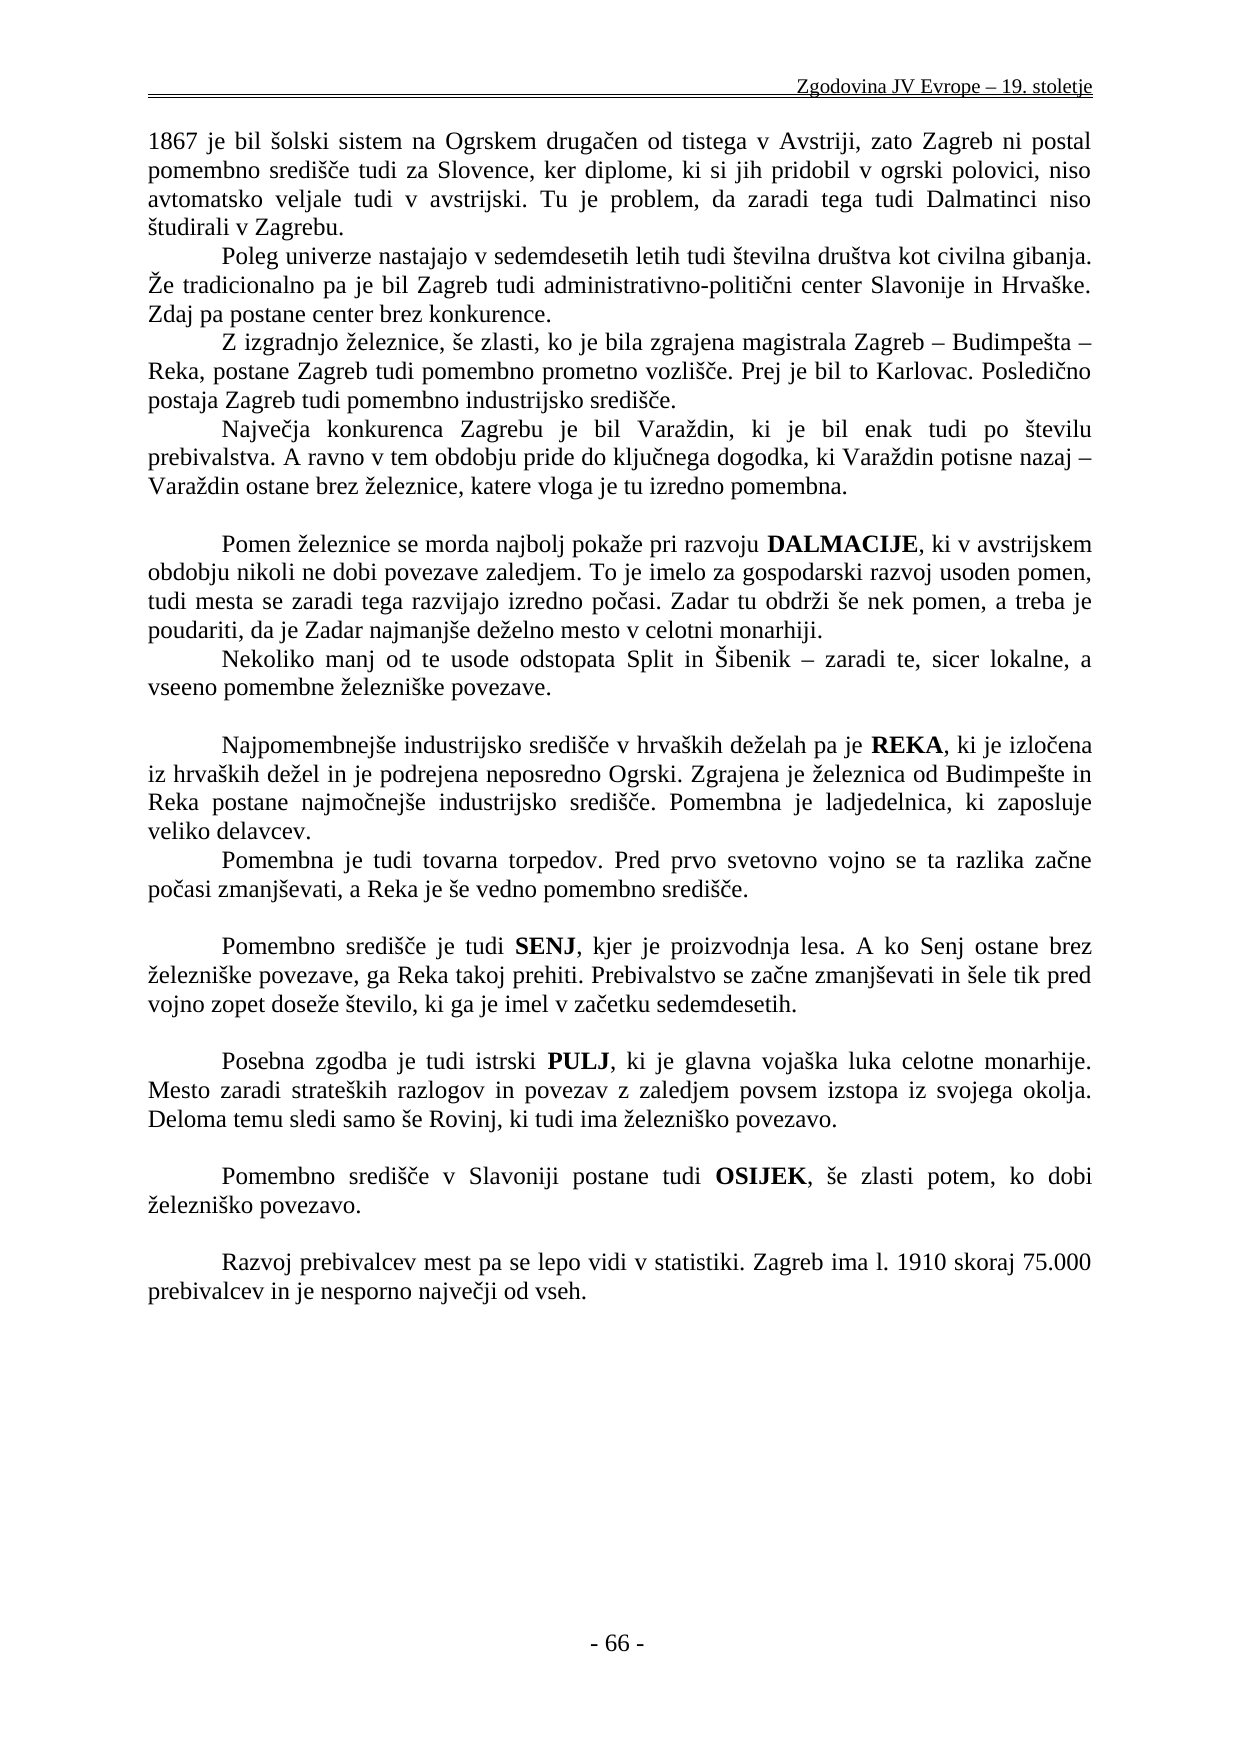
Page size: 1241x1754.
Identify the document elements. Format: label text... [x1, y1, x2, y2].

text Poleg univerze nastajajo v sedemdesetih letih tudi številna društva kot civilna gibanja. Že tradicionalno pa je bil Zagreb tudi administrativno-politični center Slavonije in Hrvaške. Zdaj pa postane center brez konkurence. [148, 241, 1093, 327]
text Pomembno središče v Slavoniji postane tudi OSIJEK, še zlasti potem, ko dobi železniško povezavo. [148, 1161, 1093, 1219]
text 1867 je bil šolski sistem na Ogrskem drugačen od tistega v Avstriji, zato Zagreb ni postal pomembno središče tudi za Slovence, ker diplome, ki si jih pridobil v ogrski polovici, niso avtomatsko veljale tudi v avstrijski. Tu je problem, da zaradi tega tudi Dalmatinci niso študirali v Zagrebu. [148, 126, 1093, 241]
text Nekoliko manj od te usode odstopata Split in Šibenik – zaradi te, sicer lokalne, a vseeno pomembne železniške povezave. [148, 644, 1093, 701]
text Posebna zgodba je tudi istrski PULJ, ki je glavna vojaška luka celotne monarhije. Mesto zaradi strateških razlogov in povezav z zaledjem povsem izstopa iz svojega okolja. Deloma temu sledi samo še Rovinj, ki tudi ima železniško povezavo. [148, 1046, 1093, 1132]
text Največja konkurenca Zagrebu je bil Varaždin, ki je bil enak tudi po številu prebivalstva. A ravno v tem obdobju pride do ključnega dogodka, ki Varaždin potisne nazaj – Varaždin ostane brez železnice, katere vloga je tu izredno pomembna. [148, 414, 1093, 500]
text Z izgradnjo železnice, še zlasti, ko je bila zgrajena magistrala Zagreb – Budimpešta – Reka, postane Zagreb tudi pomembno prometno vozlišče. Prej je bil to Karlovac. Posledično postaja Zagreb tudi pomembno industrijsko središče. [148, 327, 1093, 414]
text Najpomembnejše industrijsko središče v hrvaških deželah pa je REKA, ki je izločena iz hrvaških dežel in je podrejena neposredno Ogrski. Zgrajena je železnica od Budimpešte in Reka postane najmočnejše industrijsko središče. Pomembna je ladjedelnica, ki zaposluje veliko delavcev. [148, 730, 1093, 845]
text Pomembno središče je tudi SENJ, kjer je proizvodnja lesa. A ko Senj ostane brez železniške povezave, ga Reka takoj prehiti. Prebivalstvo se začne zmanjševati in šele tik pred vojno zopet doseže število, ki ga je imel v začetku sedemdesetih. [148, 931, 1093, 1017]
text Pomembna je tudi tovarna torpedov. Pred prvo svetovno vojno se ta razlika začne počasi zmanjševati, a Reka je še vedno pomembno središče. [148, 845, 1093, 902]
text Pomen železnice se morda najbolj pokaže pri razvoju DALMACIJE, ki v avstrijskem obdobju nikoli ne dobi povezave zaledjem. To je imelo za gospodarski razvoj usoden pomen, tudi mesta se zaradi tega razvijajo izredno počasi. Zadar tu obdrži še nek pomen, a treba je poudariti, da je Zadar najmanjše deželno mesto v celotni monarhiji. [148, 529, 1093, 644]
text Razvoj prebivalcev mest pa se lepo vidi v statistiki. Zagreb ima l. 1910 skoraj 75.000 prebivalcev in je nesporno največji od vseh. [148, 1247, 1093, 1305]
